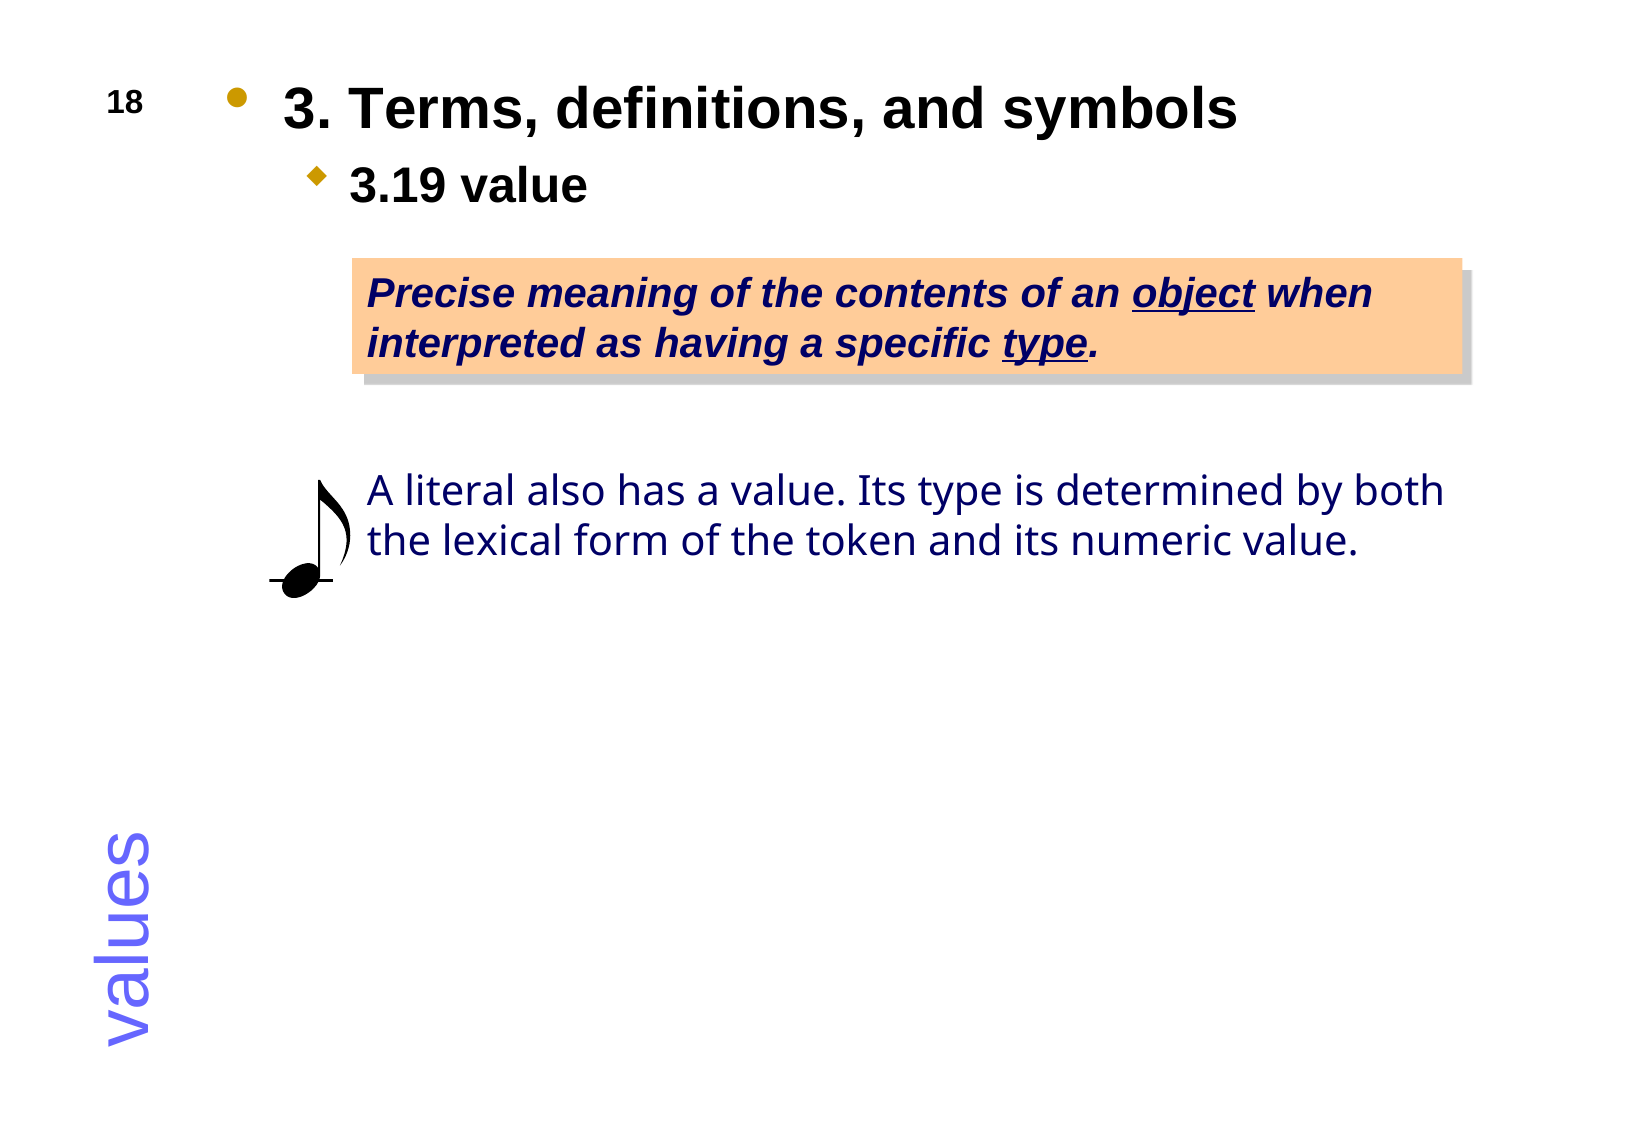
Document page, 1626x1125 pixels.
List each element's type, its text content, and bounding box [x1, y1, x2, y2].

text_box Precise meaning of the contents of an object when interpreted as having a specific type. [352, 258, 1463, 374]
list 3. Terms, definitions, and symbols 3.19 value [212, 62, 1550, 1063]
title values [50, 187, 188, 1063]
text_box A literal also has a value. Its type is determined by both the lexical form of the token and its numeric value. [352, 456, 1463, 572]
text_box [269, 479, 351, 598]
